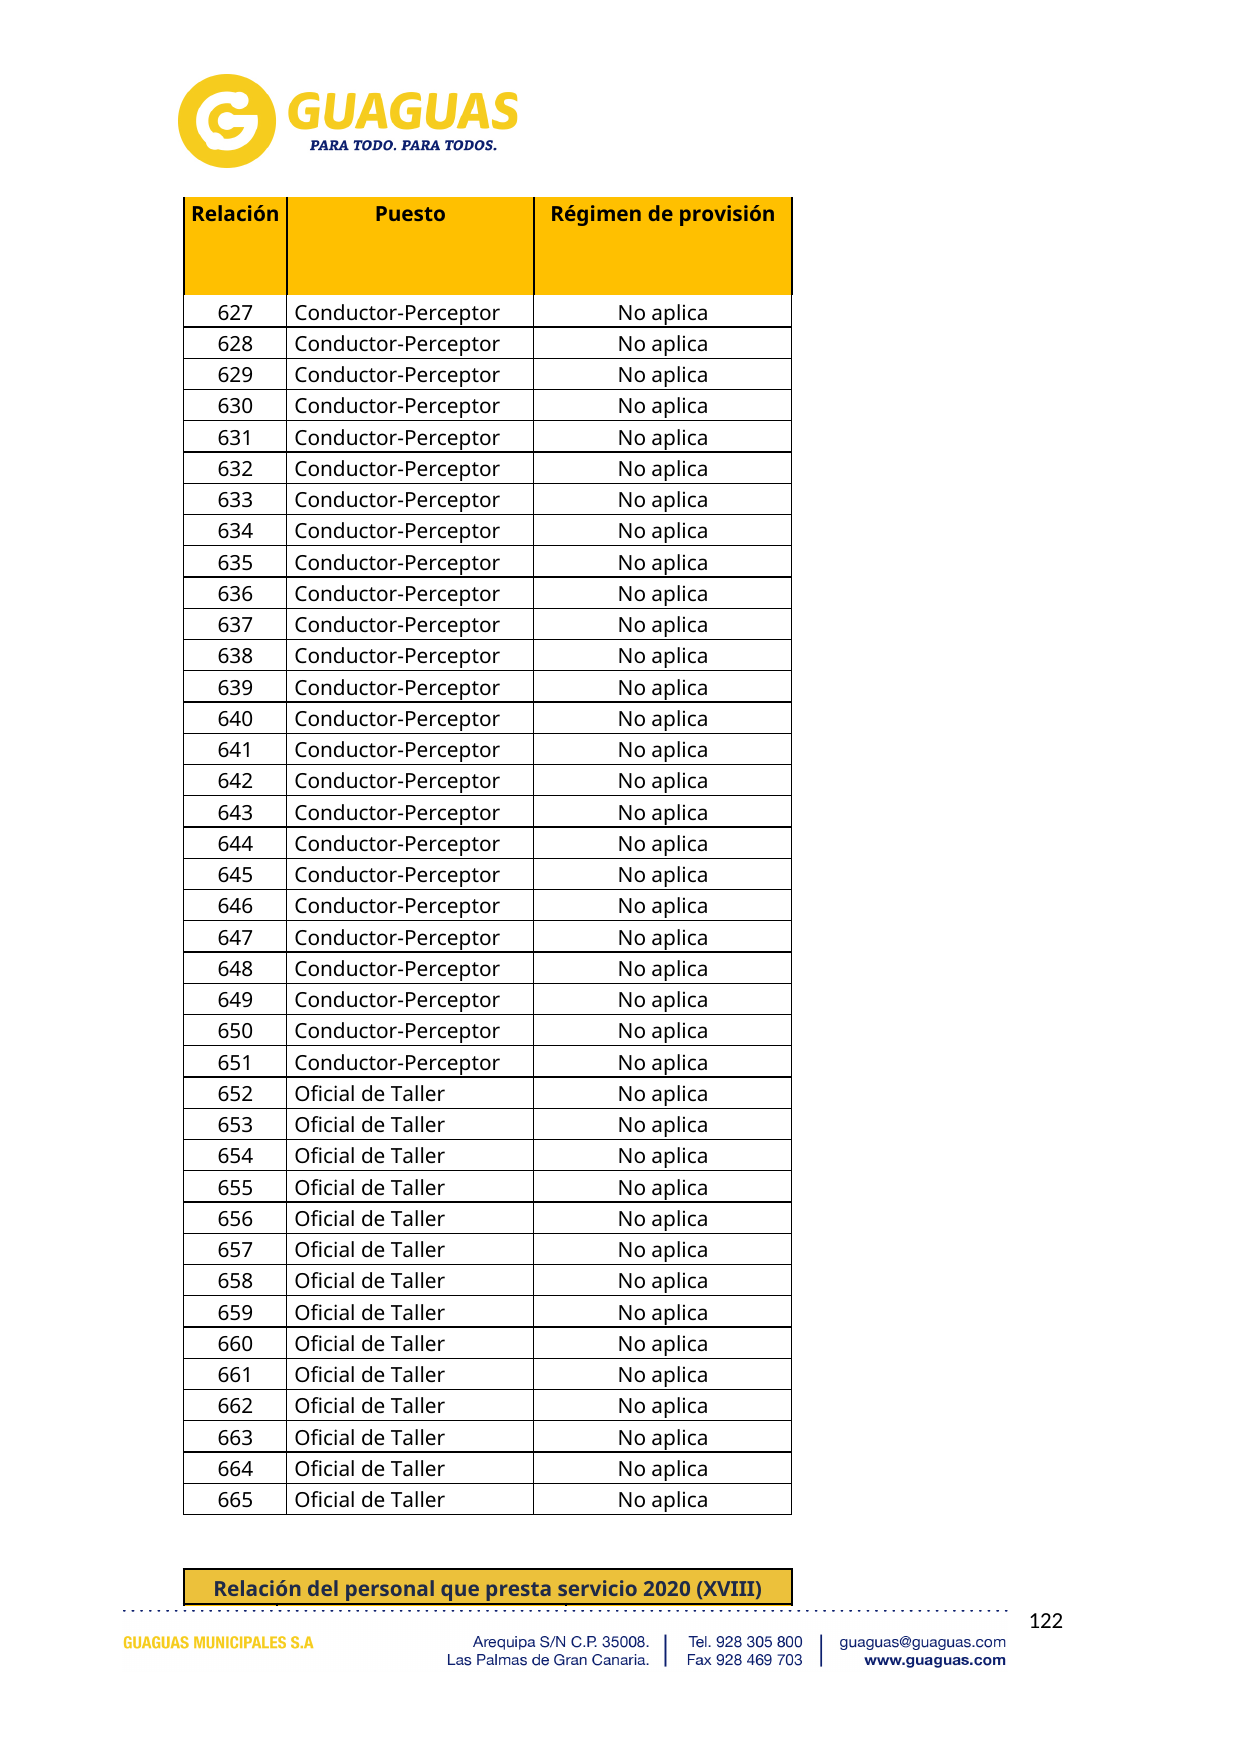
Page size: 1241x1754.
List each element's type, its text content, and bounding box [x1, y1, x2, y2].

table_cell Conductor-Perceptor [287, 890, 533, 920]
table_cell Conductor-Perceptor [287, 609, 533, 639]
table_cell No aplica [534, 671, 791, 701]
table_cell No aplica [534, 295, 791, 326]
table_header Relación del personal que presta servicio 2020 (XVIII) [185, 1570, 791, 1603]
table_cell Conductor-Perceptor [287, 703, 533, 733]
table_cell No aplica [534, 734, 791, 764]
table_cell No aplica [534, 453, 791, 483]
table_cell Conductor-Perceptor [287, 953, 533, 983]
table_cell Conductor-Perceptor [287, 1015, 533, 1045]
table_cell 660 [184, 1328, 286, 1358]
table_cell Conductor-Perceptor [287, 765, 533, 795]
table_cell 641 [184, 734, 286, 764]
table_cell No aplica [534, 640, 791, 670]
table_cell No aplica [534, 984, 791, 1014]
table_cell Conductor-Perceptor [287, 546, 533, 576]
table_cell Oficial de Taller [287, 1140, 533, 1170]
table_cell 656 [184, 1203, 286, 1233]
table_cell 646 [184, 890, 286, 920]
table_cell Conductor-Perceptor [287, 859, 533, 889]
table_cell Conductor-Perceptor [287, 1046, 533, 1076]
table_cell 657 [184, 1234, 286, 1264]
table_cell No aplica [534, 359, 791, 389]
table_cell 650 [184, 1015, 286, 1045]
table_cell No aplica [534, 1296, 791, 1326]
table_cell Oficial de Taller [287, 1328, 533, 1358]
table_cell Oficial de Taller [287, 1296, 533, 1326]
table_cell 653 [184, 1109, 286, 1139]
table_cell Conductor-Perceptor [287, 295, 533, 326]
table_cell 648 [184, 953, 286, 983]
table_cell 659 [184, 1296, 286, 1326]
table_cell Conductor-Perceptor [287, 734, 533, 764]
table_cell No aplica [534, 1421, 791, 1451]
table_cell Oficial de Taller [287, 1390, 533, 1420]
table_cell 647 [184, 921, 286, 951]
table_cell Conductor-Perceptor [287, 578, 533, 608]
table_cell No aplica [534, 1453, 791, 1483]
table_cell Oficial de Taller [287, 1171, 533, 1201]
table_cell No aplica [534, 703, 791, 733]
table_cell No aplica [534, 390, 791, 420]
table_cell No aplica [534, 1046, 791, 1076]
table_cell 649 [184, 984, 286, 1014]
table_cell Conductor-Perceptor [287, 421, 533, 451]
table_cell No aplica [534, 1203, 791, 1233]
table_cell No aplica [534, 796, 791, 826]
table_cell Oficial de Taller [287, 1484, 533, 1514]
table_cell No aplica [534, 1234, 791, 1264]
table_cell No aplica [534, 1328, 791, 1358]
table_cell 628 [184, 328, 286, 358]
table_cell 629 [184, 359, 286, 389]
table_cell Conductor-Perceptor [287, 828, 533, 858]
table_cell Oficial de Taller [287, 1234, 533, 1264]
table_cell 627 [184, 295, 286, 326]
table_cell 663 [184, 1421, 286, 1451]
table_cell Conductor-Perceptor [287, 515, 533, 545]
table_cell Oficial de Taller [287, 1203, 533, 1233]
table_cell Conductor-Perceptor [287, 328, 533, 358]
table_cell 637 [184, 609, 286, 639]
table_cell Oficial de Taller [287, 1453, 533, 1483]
table_cell Conductor-Perceptor [287, 484, 533, 514]
table_cell Conductor-Perceptor [287, 796, 533, 826]
table_cell Relación [185, 197, 286, 295]
table_cell No aplica [534, 1390, 791, 1420]
table_cell 630 [184, 390, 286, 420]
table_cell No aplica [534, 1109, 791, 1139]
table_cell Conductor-Perceptor [287, 359, 533, 389]
table_cell 655 [184, 1171, 286, 1201]
table_cell 632 [184, 453, 286, 483]
table_cell No aplica [534, 515, 791, 545]
table_cell 634 [184, 515, 286, 545]
table_cell 639 [184, 671, 286, 701]
table_cell 665 [184, 1484, 286, 1514]
table_cell 642 [184, 765, 286, 795]
table_cell 636 [184, 578, 286, 608]
table_cell Oficial de Taller [287, 1421, 533, 1451]
table_cell 658 [184, 1265, 286, 1295]
table_cell No aplica [534, 1140, 791, 1170]
table_cell 631 [184, 421, 286, 451]
table_cell No aplica [534, 859, 791, 889]
table_cell 640 [184, 703, 286, 733]
table_cell 644 [184, 828, 286, 858]
table_cell No aplica [534, 546, 791, 576]
table_cell 651 [184, 1046, 286, 1076]
table_cell Conductor-Perceptor [287, 671, 533, 701]
table_cell No aplica [534, 578, 791, 608]
table_cell 635 [184, 546, 286, 576]
table_cell Puesto [288, 197, 533, 295]
table_cell Conductor-Perceptor [287, 640, 533, 670]
table_cell No aplica [534, 328, 791, 358]
table_cell Conductor-Perceptor [287, 453, 533, 483]
table_cell Oficial de Taller [287, 1078, 533, 1108]
table_cell No aplica [534, 421, 791, 451]
table_cell 638 [184, 640, 286, 670]
table_cell No aplica [534, 484, 791, 514]
table_cell No aplica [534, 890, 791, 920]
table_cell No aplica [534, 1171, 791, 1201]
table_cell 661 [184, 1359, 286, 1389]
table_cell No aplica [534, 921, 791, 951]
table_cell 654 [184, 1140, 286, 1170]
table_cell No aplica [534, 1078, 791, 1108]
table_cell Oficial de Taller [287, 1265, 533, 1295]
table_cell No aplica [534, 609, 791, 639]
table_cell No aplica [534, 1015, 791, 1045]
table_cell 633 [184, 484, 286, 514]
table_cell Oficial de Taller [287, 1359, 533, 1389]
table_cell Régimen de provisión [535, 197, 791, 295]
table_cell No aplica [534, 953, 791, 983]
table_cell No aplica [534, 1265, 791, 1295]
table_cell No aplica [534, 1484, 791, 1514]
table_cell Conductor-Perceptor [287, 984, 533, 1014]
table_cell Conductor-Perceptor [287, 390, 533, 420]
table_cell 662 [184, 1390, 286, 1420]
table_cell No aplica [534, 765, 791, 795]
table_cell 664 [184, 1453, 286, 1483]
table_cell No aplica [534, 828, 791, 858]
table_cell Conductor-Perceptor [287, 921, 533, 951]
table_cell 643 [184, 796, 286, 826]
table_cell 652 [184, 1078, 286, 1108]
table_cell Oficial de Taller [287, 1109, 533, 1139]
table_cell 645 [184, 859, 286, 889]
table_cell No aplica [534, 1359, 791, 1389]
